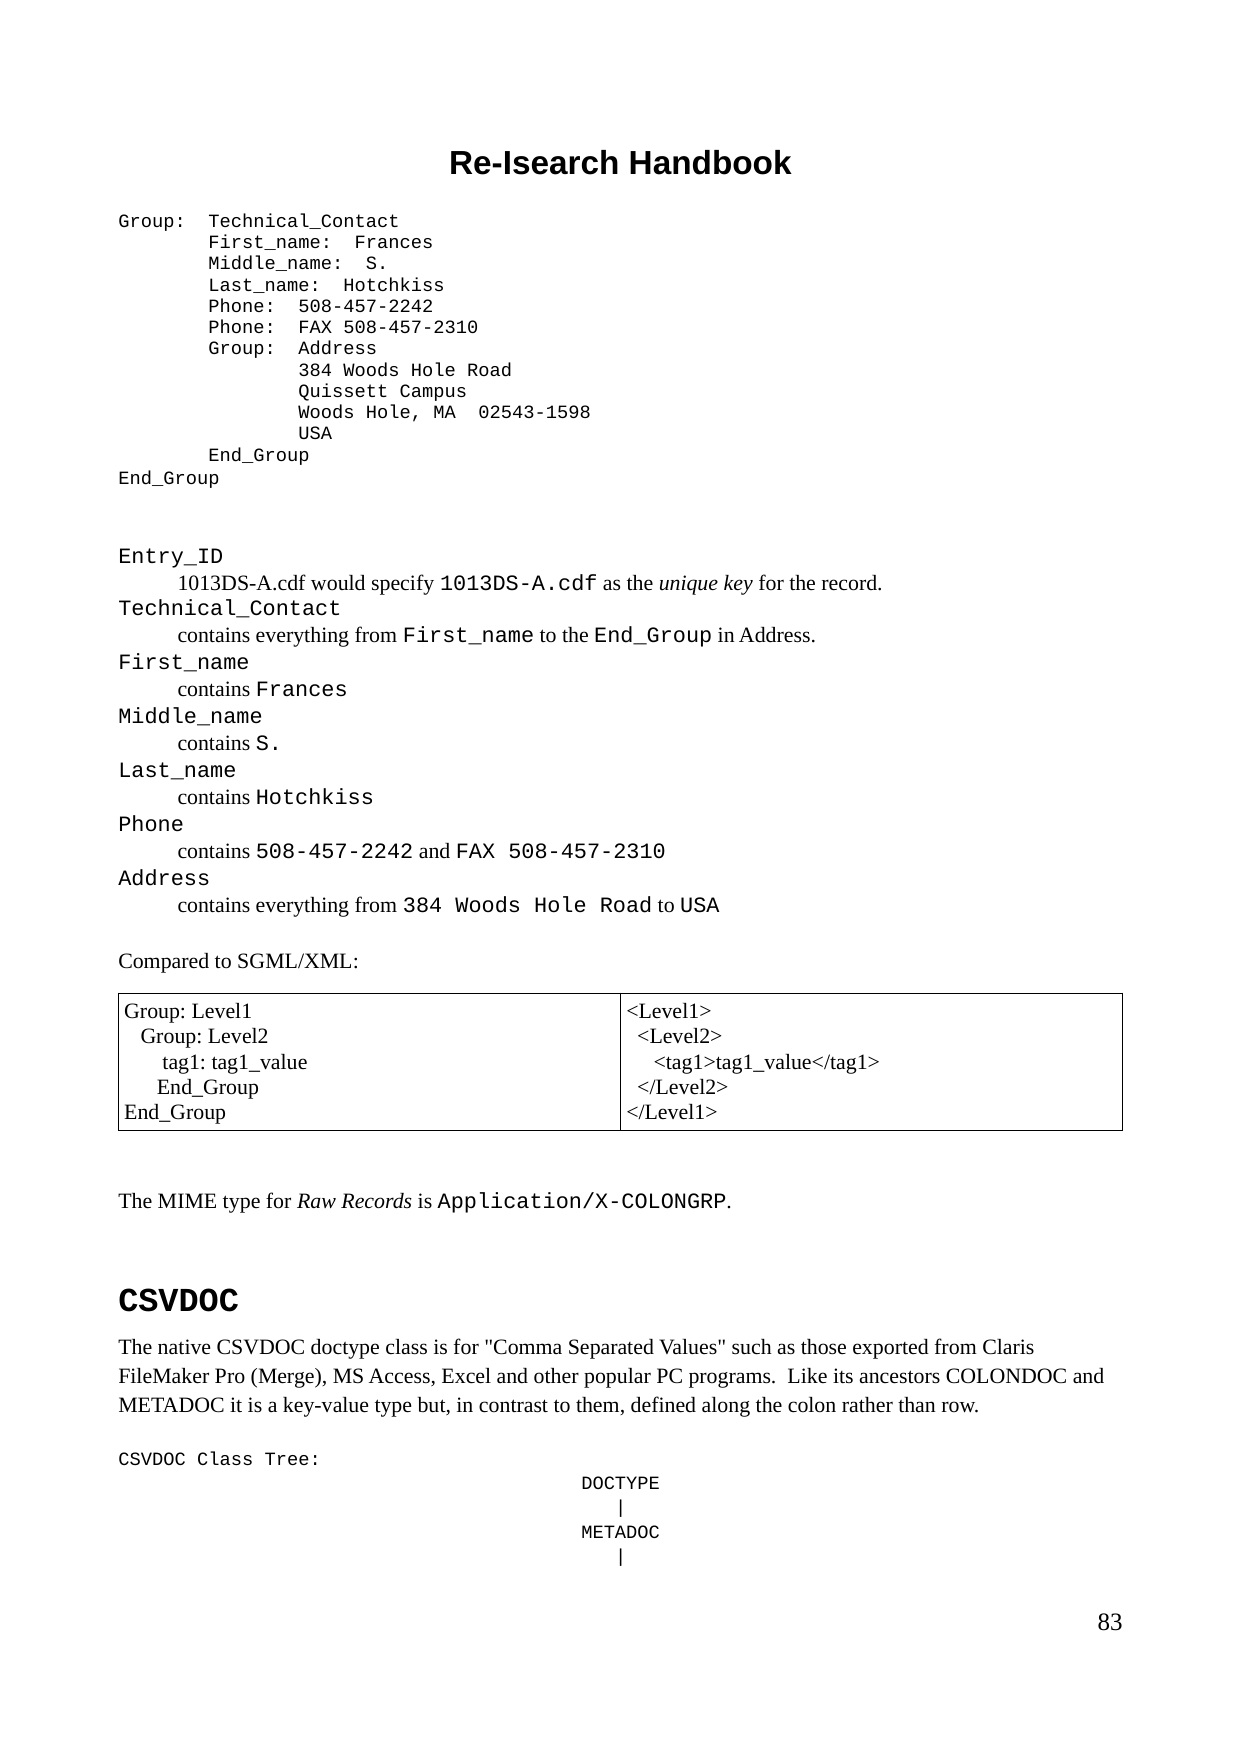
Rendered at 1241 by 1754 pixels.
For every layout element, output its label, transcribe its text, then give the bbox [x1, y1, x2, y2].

subtitle Phone [118, 811, 1122, 838]
text Group: Address [118, 339, 1122, 360]
text Compared to SGML/XML: [118, 948, 1122, 974]
text Phone: 508-457-2242 [118, 297, 1122, 318]
list contains everything from 384 Woods Hole Road to USA [177, 892, 1122, 919]
text METADOC [118, 1522, 1122, 1544]
text CSVDOC Class Tree: [118, 1449, 1122, 1471]
table_header Group: Level1 Group: Level2 tag1: tag1_value End_Group End_Group [119, 994, 620, 1130]
text | [118, 1547, 1122, 1568]
subtitle Technical_Contact [118, 597, 1122, 622]
subtitle CSVDOC [118, 1283, 1122, 1321]
list contains 508-457-2242 and FAX 508-457-2310 [177, 838, 1122, 865]
text The native CSVDOC doctype class is for "Comma Separated Values" such as those exported from Claris FileMaker Pro (Merge), MS Access, Excel and other popular PC programs. Like its ancestors COLONDOC and METADOC it is a key-value type but, in contrast to them, defined along the colon rather than row. [118, 1334, 1122, 1417]
subtitle Last_name [118, 757, 1122, 784]
text Group: Technical_Contact [118, 212, 1122, 233]
text 384 Woods Hole Road [118, 360, 1122, 382]
text End_Group [118, 445, 1122, 467]
text Middle_name: S. [118, 254, 1122, 275]
text Quissett Campus [118, 382, 1122, 403]
text Woods Hole, MA 02543-1598 [118, 403, 1122, 424]
list 1013DS-A.cdf would specify 1013DS-A.cdf as the unique key for the record. [177, 570, 1122, 597]
text USA [118, 424, 1122, 445]
text First_name: Frances [118, 233, 1122, 254]
list contains everything from First_name to the End_Group in Address. [177, 622, 1122, 649]
list contains Frances [177, 676, 1122, 703]
list contains S. [177, 730, 1122, 757]
subtitle First_name [118, 649, 1122, 676]
subtitle Middle_name [118, 703, 1122, 730]
text Last_name: Hotchkiss [118, 275, 1122, 297]
text DOCTYPE [118, 1474, 1122, 1495]
text Phone: FAX 508-457-2310 [118, 318, 1122, 339]
list contains Hotchkiss [177, 784, 1122, 811]
text End_Group [118, 467, 1122, 491]
subtitle Entry_ID [118, 521, 1122, 570]
subtitle Address [118, 865, 1122, 892]
text | [118, 1498, 1122, 1519]
table_header <Level1> <Level2> <tag1>tag1_value</tag1> </Level2> </Level1> [621, 994, 1122, 1130]
text The MIME type for Raw Records is Application/X-COLONGRP. [118, 1188, 1122, 1215]
